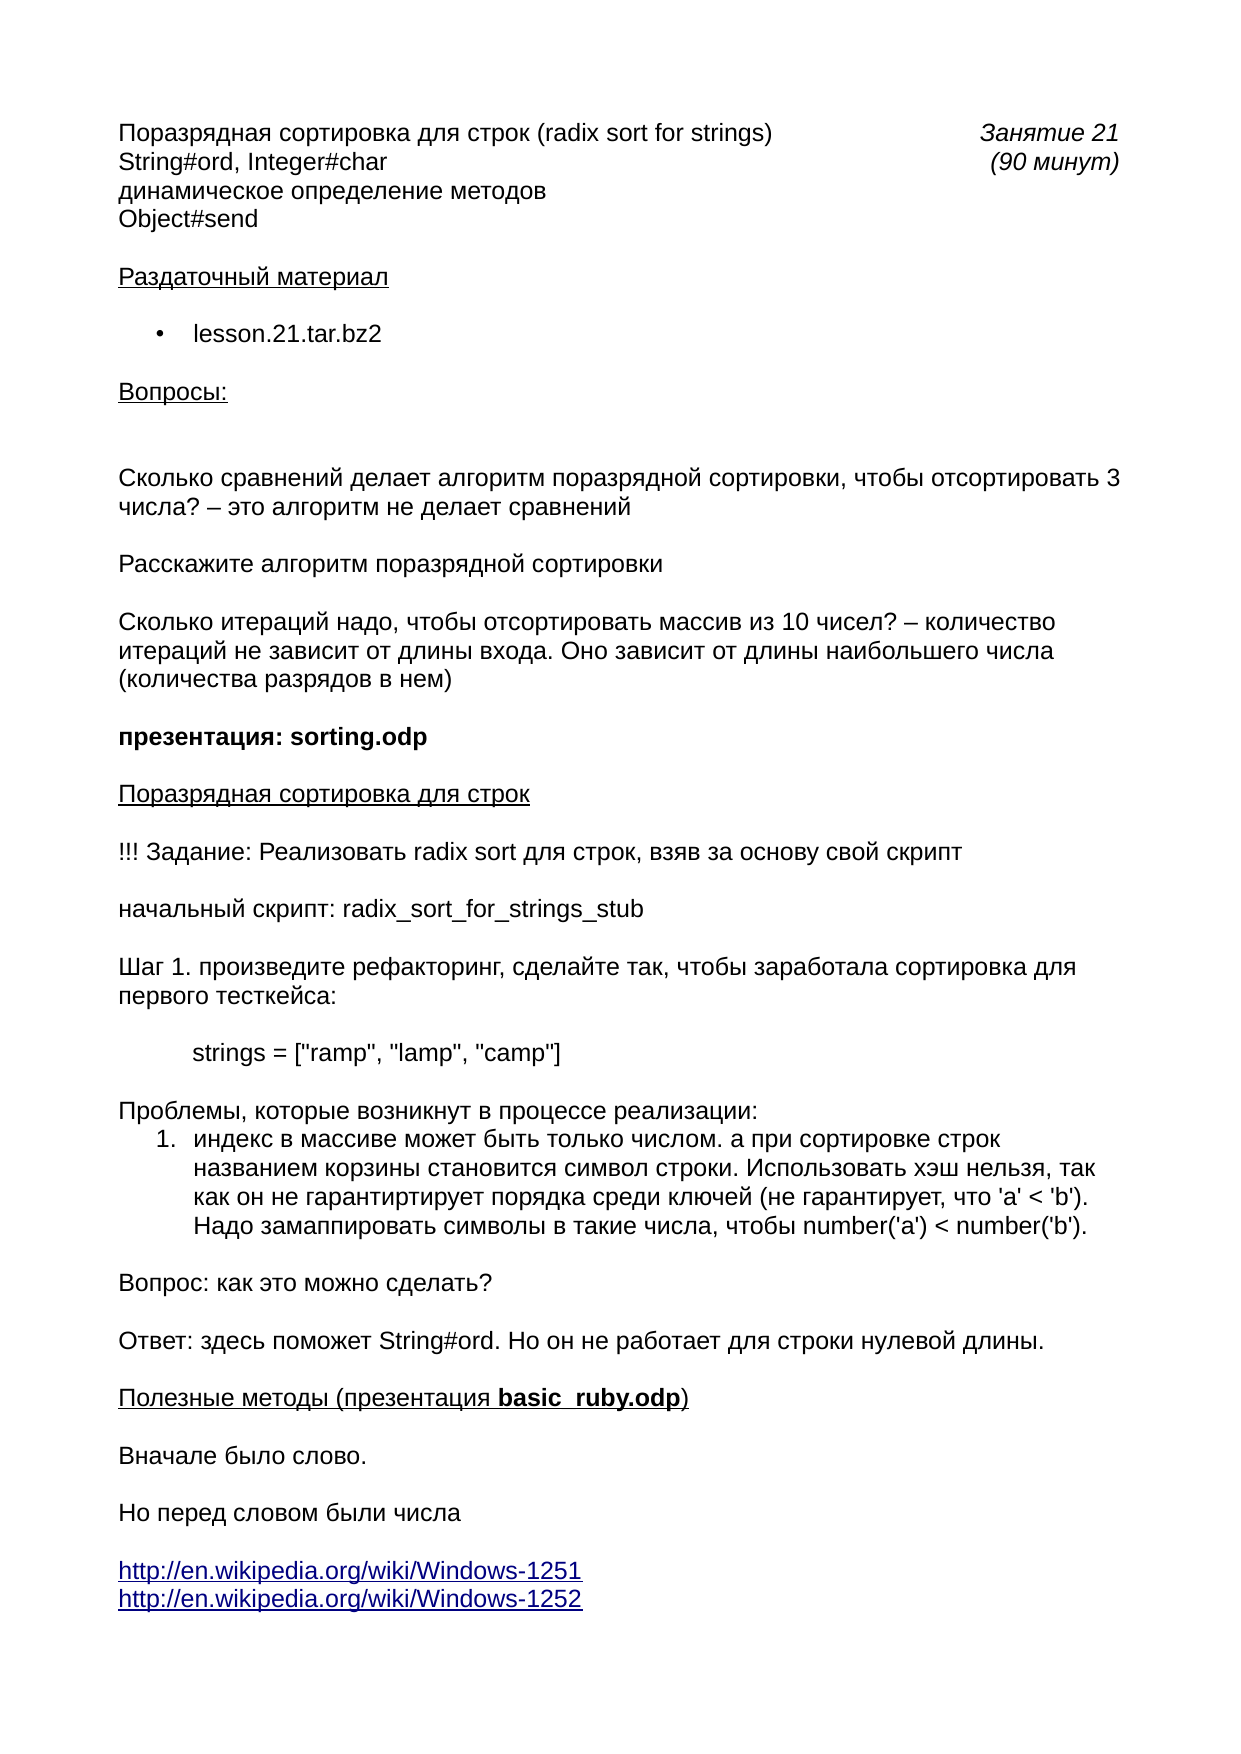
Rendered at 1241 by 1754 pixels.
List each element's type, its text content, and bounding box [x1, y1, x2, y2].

text Сколько итераций надо, чтобы отсортировать массив из 10 чисел? – количество итераций не зависит от длины входа. Оно зависит от длины наибольшего числа (количества разрядов в нем) [118, 607, 1122, 693]
text презентация: sorting.odp [118, 722, 1122, 751]
text Сколько сравнений делает алгоритм поразрядной сортировки, чтобы отсортировать 3 числа? – это алгоритм не делает сравнений [118, 463, 1122, 521]
list индекс в массиве может быть только числом. а при сортировке строк названием корзины становится символ строки. Использовать хэш нельзя, так как он не гарантиртирует порядка среди ключей (не гарантирует, что 'a' < 'b'). Надо замаппировать символы в такие числа, чтобы number('a') < number('b'). [156, 1124, 1122, 1239]
list lesson.21.tar.bz2 [156, 319, 1122, 348]
text strings = ["ramp", "lamp", "camp"] [118, 1038, 1122, 1067]
table_header Поразрядная сортировка для строк (radix sort for strings) String#ord, Integer#char динамическое определение методов Object#send [118, 118, 835, 233]
table_header Занятие 21 (90 минут) [835, 118, 1122, 233]
text Но перед словом были числа [118, 1498, 1122, 1527]
text Поразрядная сортировка для строк [118, 779, 1122, 808]
text Полезные методы (презентация basic_ruby.odp) [118, 1383, 1122, 1412]
text Вопросы: [118, 377, 1122, 406]
text Раздаточный материал [118, 262, 1122, 291]
text Вопрос: как это можно сделать? [118, 1268, 1122, 1297]
text Проблемы, которые возникнут в процессе реализации: [118, 1096, 1122, 1124]
text !!! Задание: Реализовать radix sort для строк, взяв за основу свой скрипт [118, 837, 1122, 866]
text Расскажите алгоритм поразрядной сортировки [118, 549, 1122, 578]
text http://en.wikipedia.org/wiki/Windows-1252 [118, 1584, 1122, 1613]
text http://en.wikipedia.org/wiki/Windows-1251 [118, 1556, 1122, 1584]
text начальный скрипт: radix_sort_for_strings_stub [118, 894, 1122, 923]
text Ответ: здесь поможет String#ord. Но он не работает для строки нулевой длины. [118, 1326, 1122, 1354]
text Вначале было слово. [118, 1441, 1122, 1469]
text Шаг 1. произведите рефакторинг, сделайте так, чтобы заработала сортировка для первого тесткейса: [118, 952, 1122, 1009]
